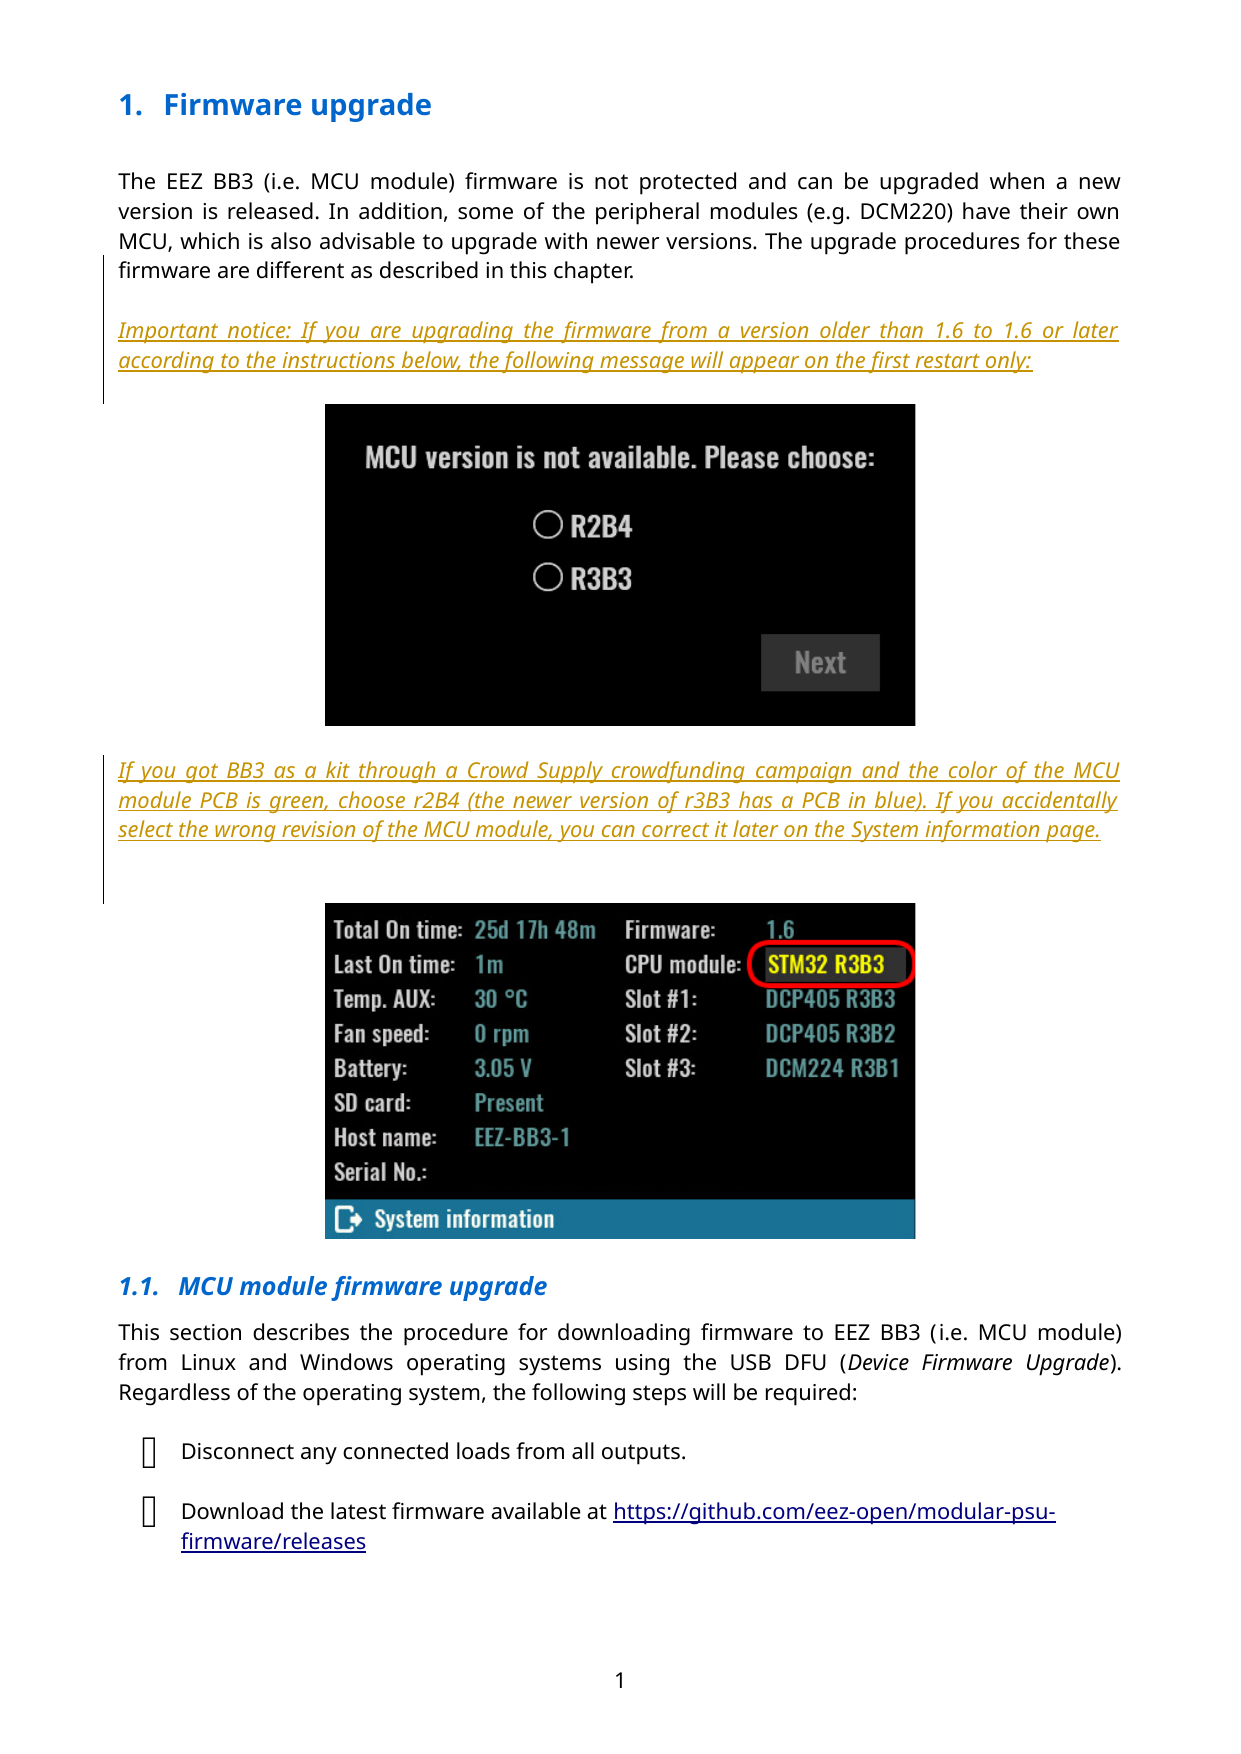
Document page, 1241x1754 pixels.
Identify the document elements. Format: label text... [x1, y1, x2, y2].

text This section describes the procedure for downloading firmware to EEZ BB3 (i.e. MCU module) from Linux and Windows operating systems using the USB DFU (Device Firmware Upgrade). Regardless of the operating system, the following steps will be required: [118, 1317, 1122, 1406]
text The EEZ BB3 (i.e. MCU module) firmware is not protected and can be upgraded when a new version is released. In addition, some of the peripheral modules (e.g. DCM220) have their own MCU, which is also advisable to upgrade with newer versions. The upgrade procedures for these firmware are different as described in this chapter. [118, 166, 1122, 285]
table_cell Download the latest firmware available at https://github.com/eez-open/modular-psu-firmware/releases [181, 1496, 1122, 1585]
table_header  [118, 1436, 181, 1496]
subtitle MCU module firmware upgrade [118, 1268, 1122, 1302]
text Important notice: If you are upgrading the firmware from a version older than 1.6 to 1.6 or later according to the instructions below, the following message will appear on the first restart only: [118, 315, 1122, 374]
picture [325, 903, 916, 1239]
subtitle Firmware upgrade [118, 84, 1122, 124]
picture [325, 404, 916, 726]
table_header Disconnect any connected loads from all outputs. [181, 1436, 1122, 1496]
table_cell  [118, 1496, 181, 1585]
text If you got BB3 as a kit through a Crowd Supply crowdfunding campaign and the color of the MCU module PCB is green, choose r2B4 (the newer version of r3B3 has a PCB in blue). If you accidentally select the wrong revision of the MCU module, you can correct it later on the System information page. [118, 755, 1122, 844]
